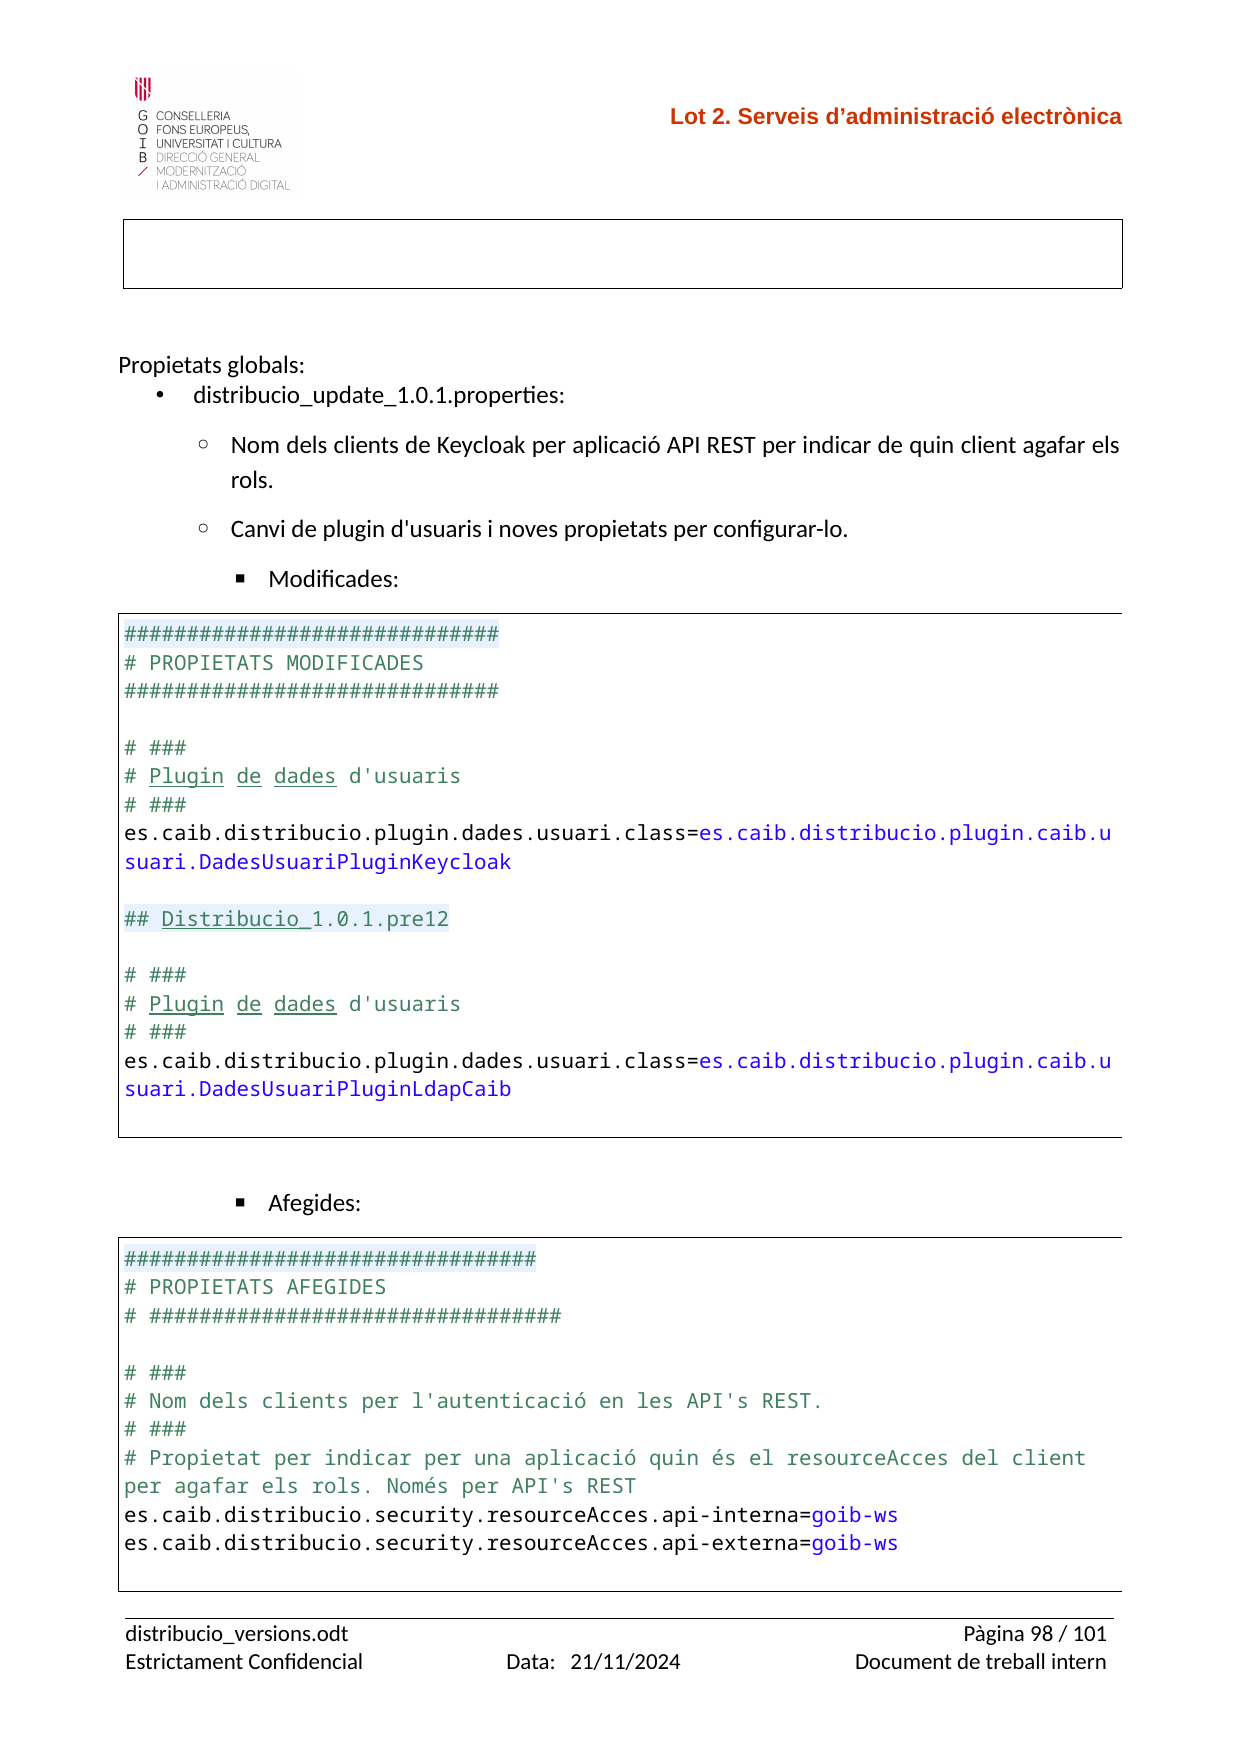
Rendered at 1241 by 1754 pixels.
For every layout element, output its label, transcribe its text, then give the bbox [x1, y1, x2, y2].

list Nom dels clients de Keycloak per aplicació API REST per indicar de quin client agafar els rols. [193, 429, 1122, 494]
table_header ################################# # PROPIETATS AFEGIDES # ################################# # ### # Nom dels clients per l'autenticació en les API's REST. # ### # Propietat per indicar per una aplicació quin és el resourceAcces del client per agafar els rols. Només per API's REST es.caib.distribucio.security.resourceAcces.api-interna=goib-ws es.caib.distribucio.security.resourceAcces.api-externa=goib-ws [119, 1238, 1122, 1591]
list Afegides: [231, 1188, 1122, 1218]
text Propietats globals: [118, 349, 1122, 379]
table_header ############################## # PROPIETATS MODIFICADES ############################## # ### # Plugin de dades d'usuaris # ### es.caib.distribucio.plugin.dades.usuari.class=es.caib.distribucio.plugin.caib.usuari.DadesUsuariPluginKeycloak ## Distribucio_1.0.1.pre12 # ### # Plugin de dades d'usuaris # ### es.caib.distribucio.plugin.dades.usuari.class=es.caib.distribucio.plugin.caib.usuari.DadesUsuariPluginLdapCaib [119, 614, 1122, 1137]
list Canvi de plugin d'usuaris i noves propietats per configurar-lo. [193, 513, 1122, 544]
picture [126, 70, 299, 197]
list Modificades: [231, 563, 1122, 593]
list distribucio_update_1.0.1.properties: [156, 379, 1122, 410]
